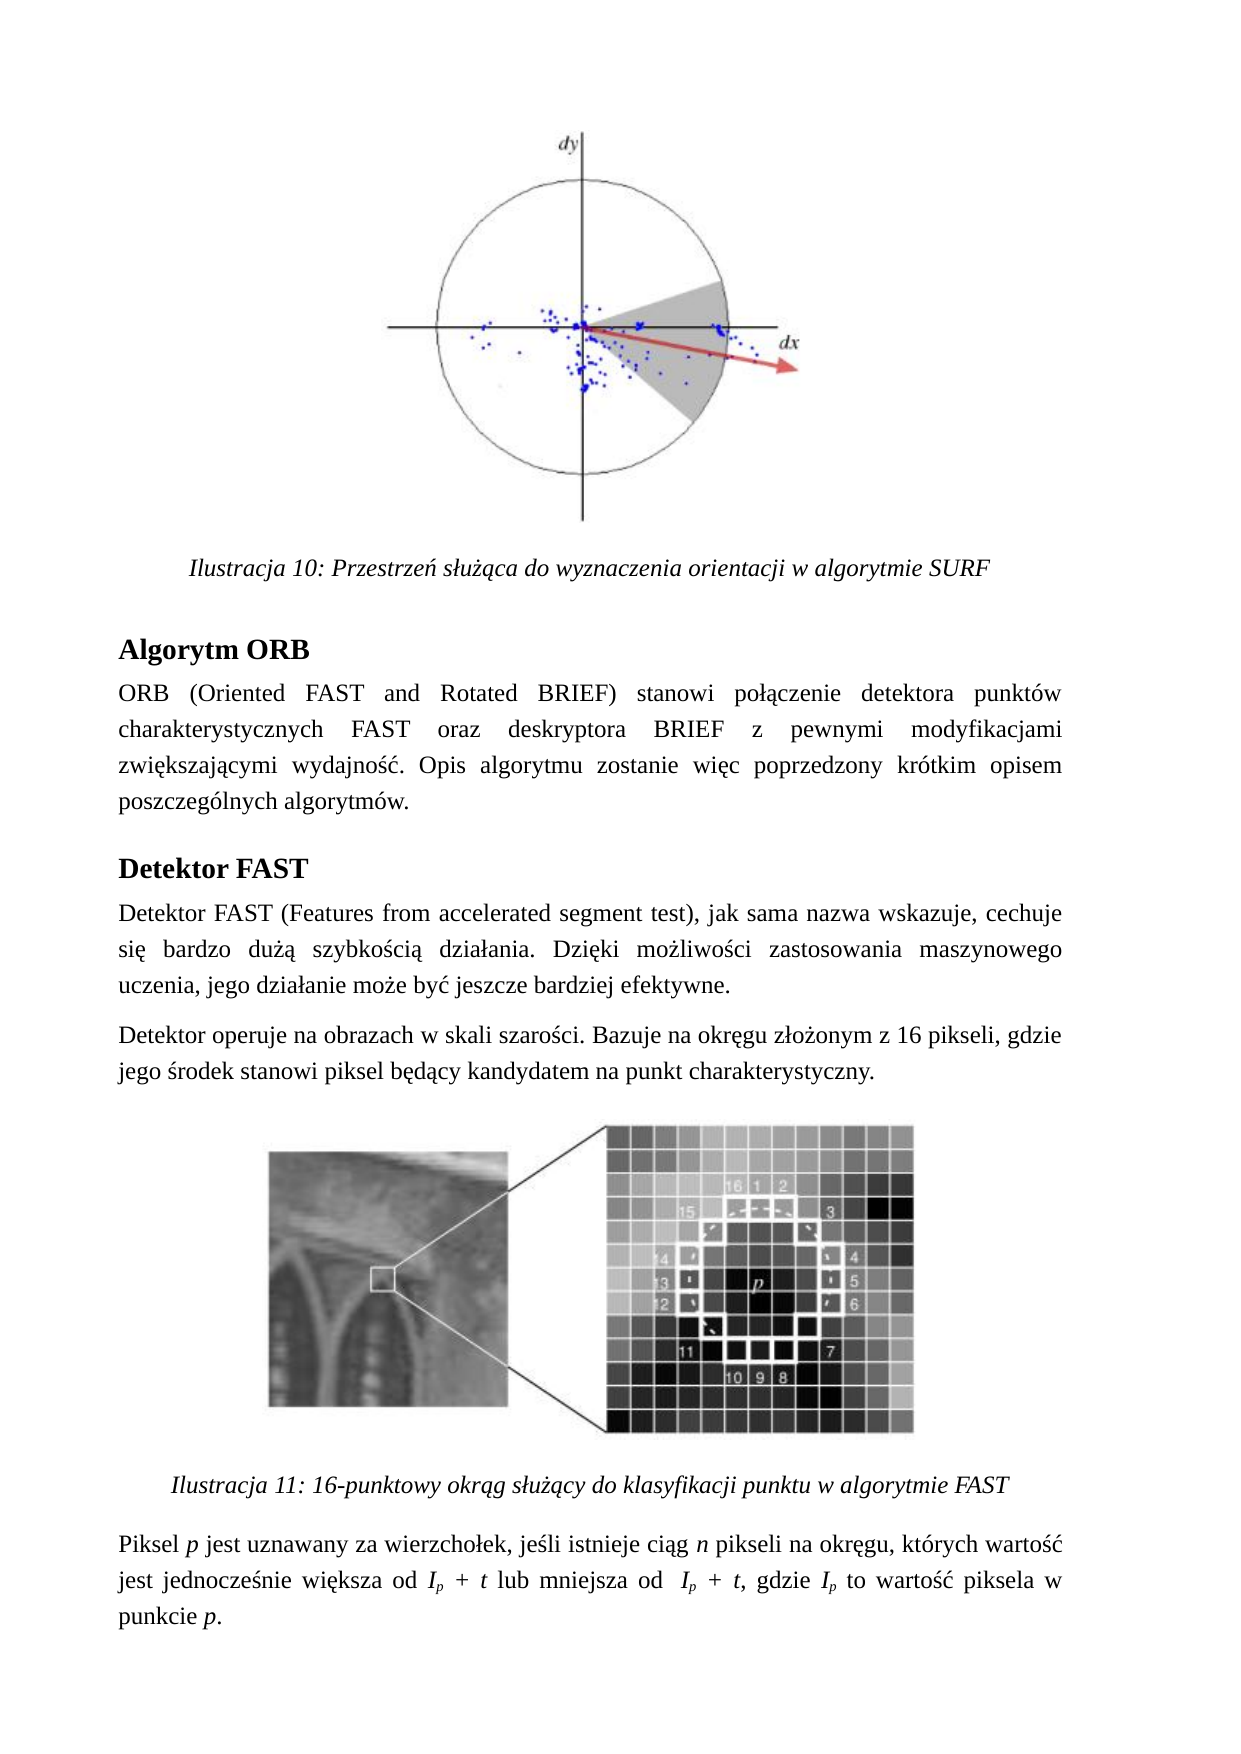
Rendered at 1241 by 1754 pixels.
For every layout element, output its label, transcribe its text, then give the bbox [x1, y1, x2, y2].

text Piksel p jest uznawany za wierzchołek, jeśli istnieje ciąg n pikseli na okręgu, których wartość jest jednocześnie większa od Ip + t lub mniejsza od Ip + t, gdzie Ip to wartość piksela w punkcie p. [118, 1529, 1063, 1630]
picture [262, 1119, 920, 1440]
subtitle Algorytm ORB [118, 632, 1063, 666]
text Ilustracja 10: Przestrzeń służąca do wyznaczenia orientacji w algorytmie SURF [179, 553, 1002, 581]
text Detektor FAST (Features from accelerated segment test), jak sama nazwa wskazuje, cechuje się bardzo dużą szybkością działania. Dzięki możliwości zastosowania maszynowego uczenia, jego działanie może być jeszcze bardziej efektywne. [118, 898, 1063, 998]
text Detektor operuje na obrazach w skali szarości. Bazuje na okręgu złożonym z 16 pikseli, gdzie jego środek stanowi piksel będący kandydatem na punkt charakterystyczny. [118, 1020, 1063, 1085]
subtitle Detektor FAST [118, 852, 1063, 885]
text ORB (Oriented FAST and Rotated BRIEF) stanowi połączenie detektora punktów charakterystycznych FAST oraz deskryptora BRIEF z pewnymi modyfikacjami zwiększającymi wydajność. Opis algorytmu zostanie więc poprzedzony krótkim opisem poszczególnych algorytmów. [118, 678, 1063, 815]
picture [381, 130, 801, 523]
text Ilustracja 11: 16-punktowy okrąg służący do klasyfikacji punktu w algorytmie FAST [141, 1470, 1041, 1499]
